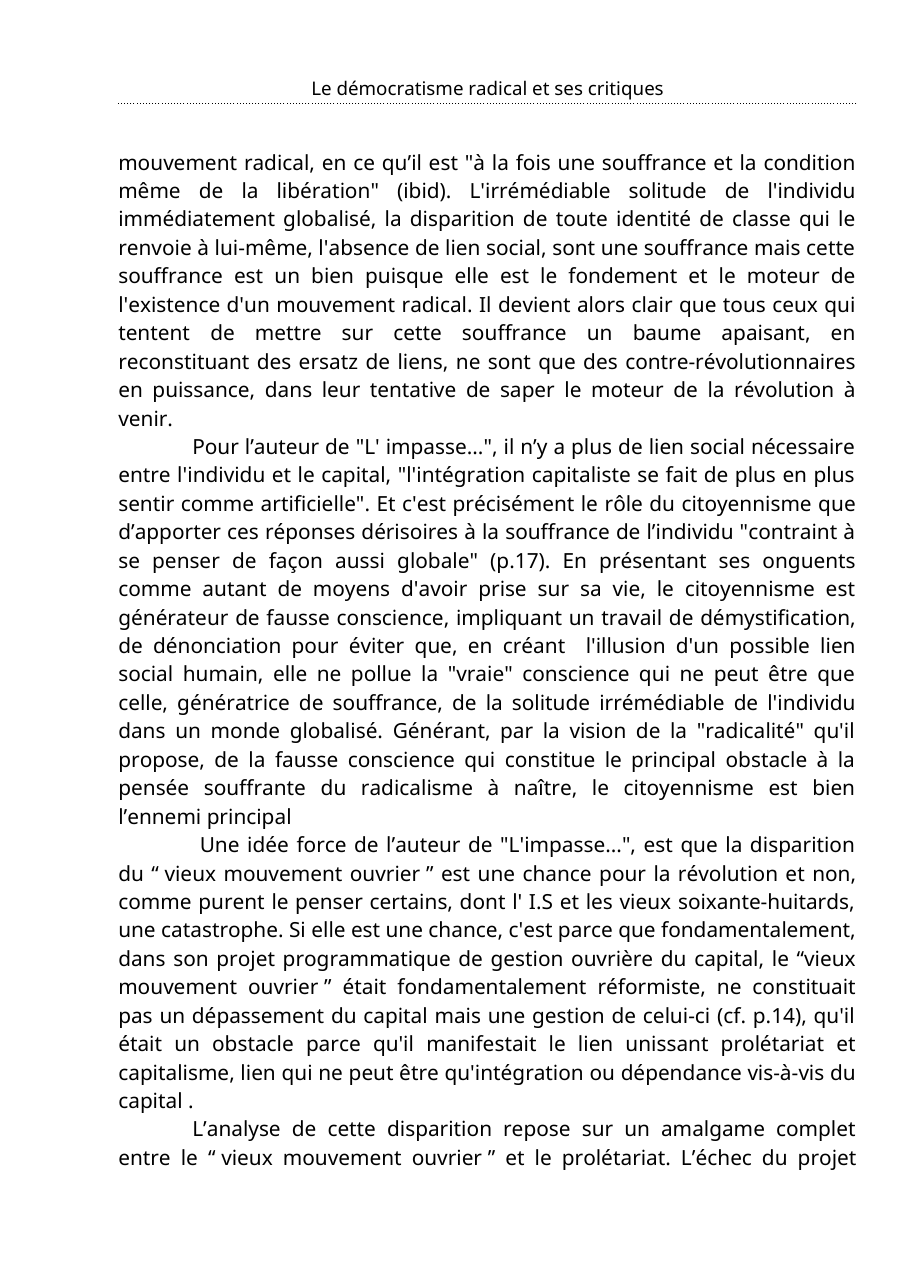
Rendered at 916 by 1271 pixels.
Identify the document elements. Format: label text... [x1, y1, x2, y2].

text L’analyse de cette disparition repose sur un amalgame complet entre le “ vieux mouvement ouvrier ” et le prolétariat. L’échec du projet [118, 1114, 856, 1171]
text Pour l’auteur de "L' impasse...", il n’y a plus de lien social nécessaire entre l'individu et le capital, "l'intégration capitaliste se fait de plus en plus sentir comme artificielle". Et c'est précisément le rôle du citoyennisme que d’apporter ces réponses dérisoires à la souffrance de l’individu "contraint à se penser de façon aussi globale" (p.17). En présentant ses onguents comme autant de moyens d'avoir prise sur sa vie, le citoyennisme est générateur de fausse conscience, impliquant un travail de démystification, de dénonciation pour éviter que, en créant l'illusion d'un possible lien social humain, elle ne pollue la "vraie" conscience qui ne peut être que celle, génératrice de souffrance, de la solitude irrémédiable de l'individu dans un monde globalisé. Générant, par la vision de la "radicalité" qu'il propose, de la fausse conscience qui constitue le principal obstacle à la pensée souffrante du radicalisme à naître, le citoyennisme est bien l’ennemi principal [118, 432, 856, 830]
text mouvement radical, en ce qu’il est "à la fois une souffrance et la condition même de la libération" (ibid). L'irrémédiable solitude de l'individu immédiatement globalisé, la disparition de toute identité de classe qui le renvoie à lui-même, l'absence de lien social, sont une souffrance mais cette souffrance est un bien puisque elle est le fondement et le moteur de l'existence d'un mouvement radical. Il devient alors clair que tous ceux qui tentent de mettre sur cette souffrance un baume apaisant, en reconstituant des ersatz de liens, ne sont que des contre-révolutionnaires en puissance, dans leur tentative de saper le moteur de la révolution à venir. [118, 148, 856, 432]
text Une idée force de l’auteur de "L'impasse...", est que la disparition du “ vieux mouvement ouvrier ” est une chance pour la révolution et non, comme purent le penser certains, dont l' I.S et les vieux soixante-huitards, une catastrophe. Si elle est une chance, c'est parce que fondamentalement, dans son projet programmatique de gestion ouvrière du capital, le “vieux mouvement ouvrier ” était fondamentalement réformiste, ne constituait pas un dépassement du capital mais une gestion de celui-ci (cf. p.14), qu'il était un obstacle parce qu'il manifestait le lien unissant prolétariat et capitalisme, lien qui ne peut être qu'intégration ou dépendance vis-à-vis du capital . [118, 830, 856, 1114]
